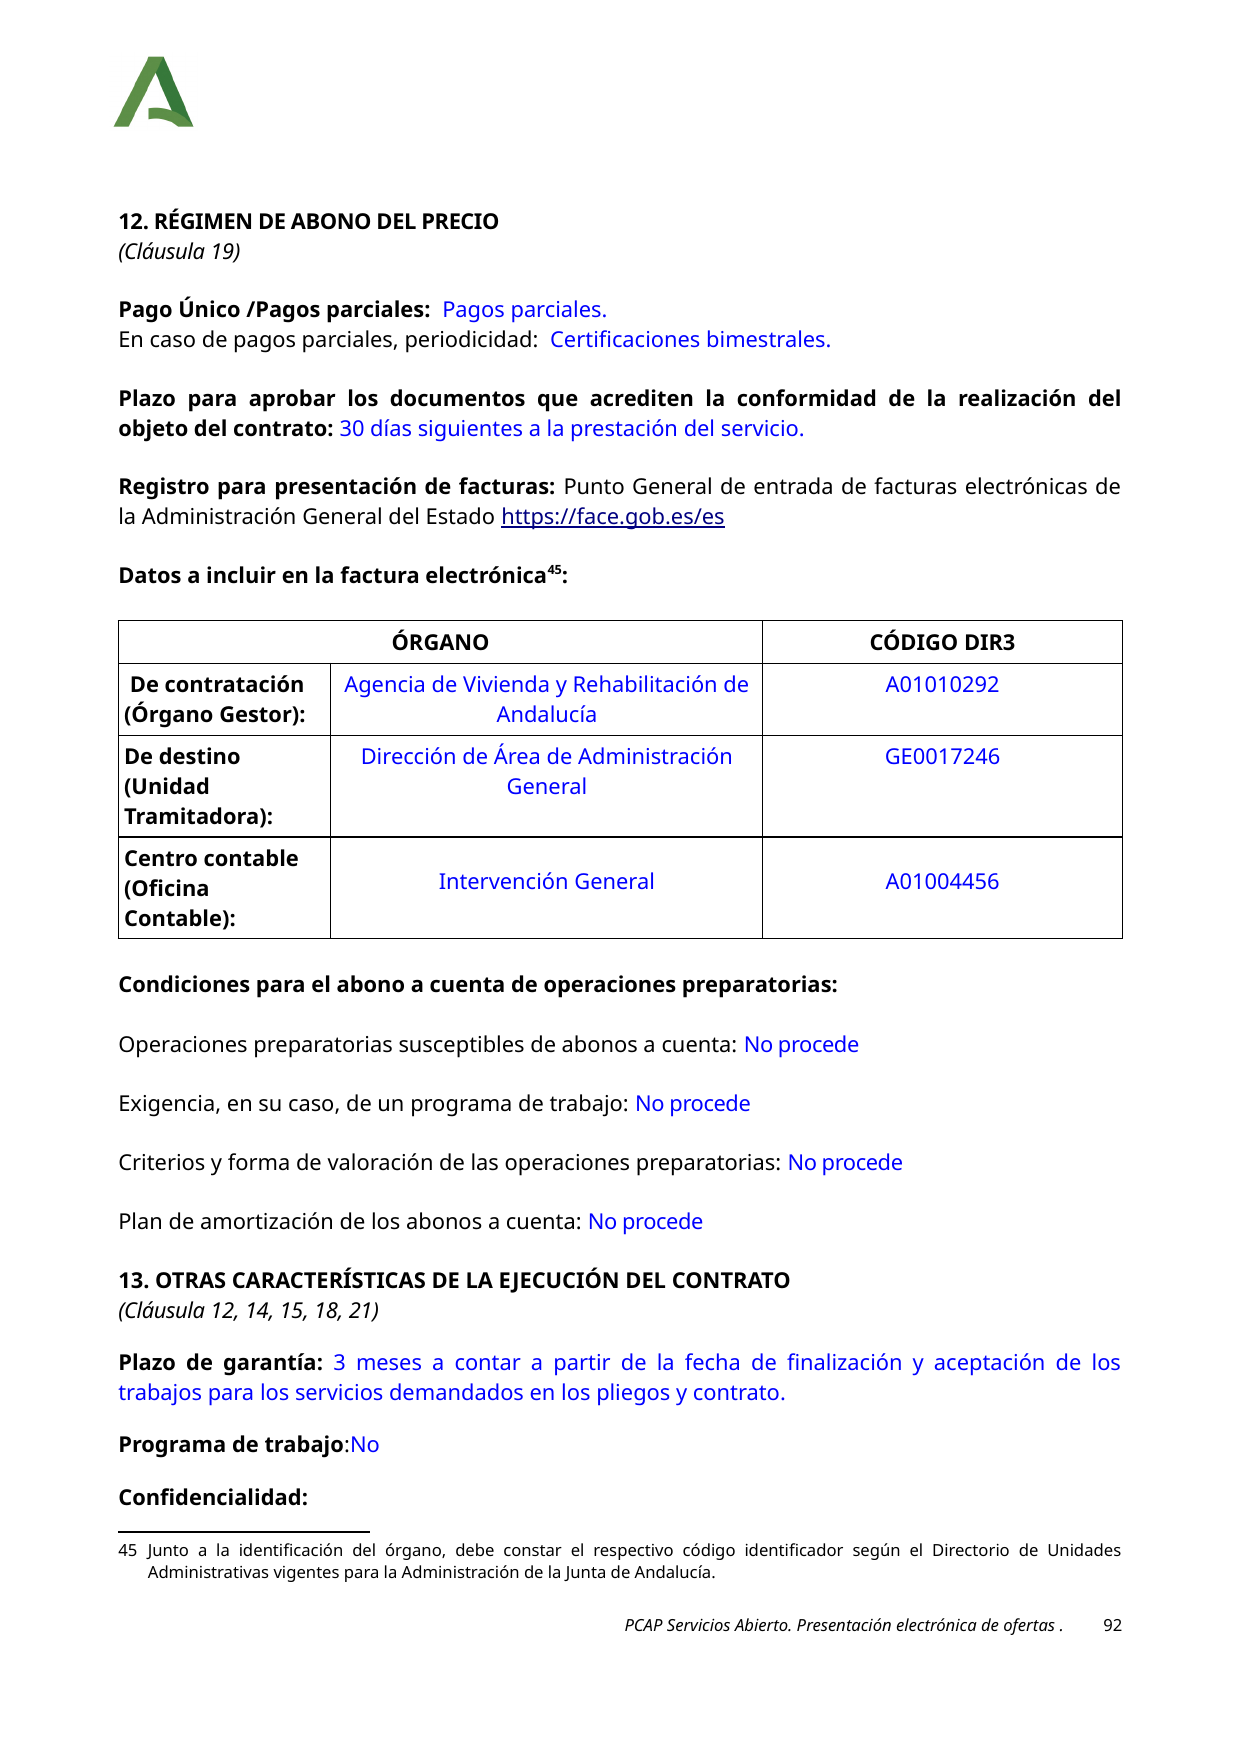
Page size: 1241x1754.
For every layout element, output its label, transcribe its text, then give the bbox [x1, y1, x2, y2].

picture [109, 52, 198, 131]
text Plazo de garantía: 3 meses a contar a partir de la fecha de finalización y aceptación de los trabajos para los servicios demandados en los pliegos y contrato. [118, 1347, 1122, 1407]
text Confidencialidad: [118, 1482, 1122, 1512]
text 13. OTRAS CARACTERÍSTICAS DE LA EJECUCIÓN DEL CONTRATO [118, 1265, 1122, 1295]
table_cell A01010292 [763, 664, 1122, 734]
table_cell GE0017246 [763, 736, 1122, 836]
table_header ÓRGANO [119, 621, 762, 662]
text Registro para presentación de facturas: Punto General de entrada de facturas electrónicas de la Administración General del Estado https://face.gob.es/es [118, 471, 1122, 531]
text Pago Único /Pagos parciales: Pagos parciales. [118, 294, 1122, 324]
text Plan de amortización de los abonos a cuenta: No procede [118, 1206, 1122, 1236]
text Criterios y forma de valoración de las operaciones preparatorias: No procede [118, 1147, 1122, 1177]
table_cell Centro contable (Oficina Contable): [119, 838, 330, 938]
table_cell A01004456 [763, 838, 1122, 938]
text Junto a la identificación del órgano, debe constar el respectivo código identificador según el Directorio de Unidades Administrativas vigentes para la Administración de la Junta de Andalucía. [118, 1538, 1122, 1584]
text Operaciones preparatorias susceptibles de abonos a cuenta: No procede [118, 1029, 1122, 1058]
table_cell Agencia de Vivienda y Rehabilitación de Andalucía [331, 664, 762, 734]
table_cell Intervención General [331, 838, 762, 938]
text Programa de trabajo:No [118, 1429, 1122, 1459]
text En caso de pagos parciales, periodicidad: Certificaciones bimestrales. [118, 324, 1122, 354]
text Datos a incluir en la factura electrónica: [118, 561, 1122, 590]
text (Cláusula 19) [118, 236, 1122, 266]
table_cell De destino (Unidad Tramitadora): [119, 736, 330, 836]
table_cell De contratación (Órgano Gestor): [119, 664, 330, 734]
table_header CÓDIGO DIR3 [763, 621, 1122, 662]
text 12. RÉGIMEN DE ABONO DEL PRECIO [118, 206, 1122, 236]
text Plazo para aprobar los documentos que acrediten la conformidad de la realización del objeto del contrato: 30 días siguientes a la prestación del servicio. [118, 383, 1122, 442]
text Exigencia, en su caso, de un programa de trabajo: No procede [118, 1088, 1122, 1118]
text Condiciones para el abono a cuenta de operaciones preparatorias: [118, 969, 1122, 999]
text (Cláusula 12, 14, 15, 18, 21) [118, 1295, 1122, 1324]
table_cell Dirección de Área de Administración General [331, 736, 762, 836]
